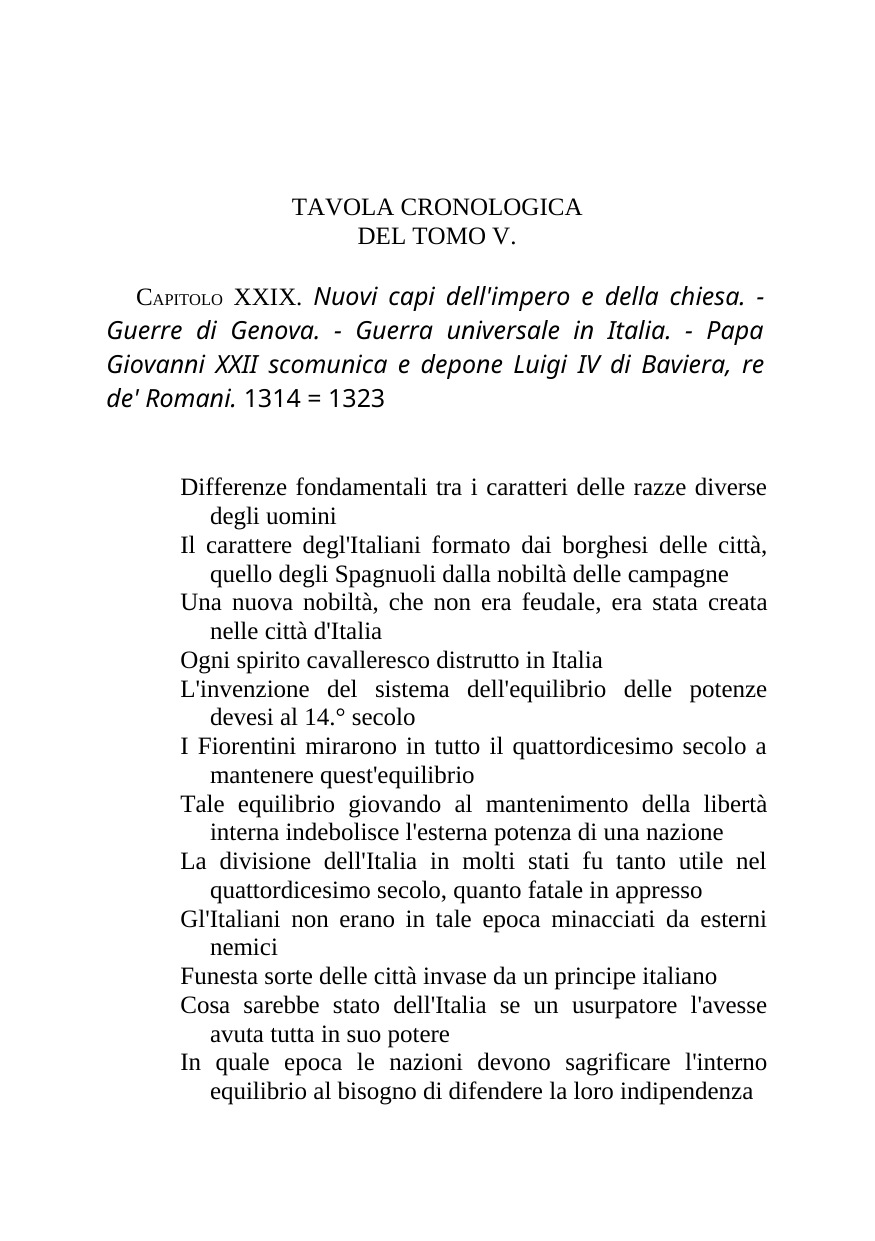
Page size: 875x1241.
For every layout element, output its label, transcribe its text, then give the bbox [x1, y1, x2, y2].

text TAVOLA CRONOLOGICA [106, 192, 768, 221]
text Gl'Italiani non erano in tale epoca minacciati da esterni nemici [180, 904, 768, 961]
text Cosa sarebbe stato dell'Italia se un usurpatore l'avesse avuta tutta in suo potere [180, 990, 768, 1047]
text I Fiorentini mirarono in tutto il quattordicesimo secolo a mantenere quest'equilibrio [180, 731, 768, 789]
text In quale epoca le nazioni devono sagrificare l'interno equilibrio al bisogno di difendere la loro indipendenza [180, 1047, 768, 1105]
text Il carattere degl'Italiani formato dai borghesi delle città, quello degli Spagnuoli dalla nobiltà delle campagne [180, 530, 768, 587]
text DEL TOMO V. [106, 221, 768, 250]
text Capitolo XXIX. Nuovi capi dell'impero e della chiesa. - Guerre di Genova. - Guerra universale in Italia. - Papa Giovanni XXII scomunica e depone Luigi IV di Baviera, re de' Romani. 1314 = 1323 [106, 279, 768, 415]
text Tale equilibrio giovando al mantenimento della libertà interna indebolisce l'esterna potenza di una nazione [180, 789, 768, 846]
text Funesta sorte delle città invase da un principe italiano [180, 961, 768, 990]
text Ogni spirito cavalleresco distrutto in Italia [180, 645, 768, 674]
text Differenze fondamentali tra i caratteri delle razze diverse degli uomini [180, 472, 768, 530]
text L'invenzione del sistema dell'equilibrio delle potenze devesi al 14.° secolo [180, 674, 768, 731]
text Una nuova nobiltà, che non era feudale, era stata creata nelle città d'Italia [180, 587, 768, 645]
text La divisione dell'Italia in molti stati fu tanto utile nel quattordicesimo secolo, quanto fatale in appresso [180, 846, 768, 904]
